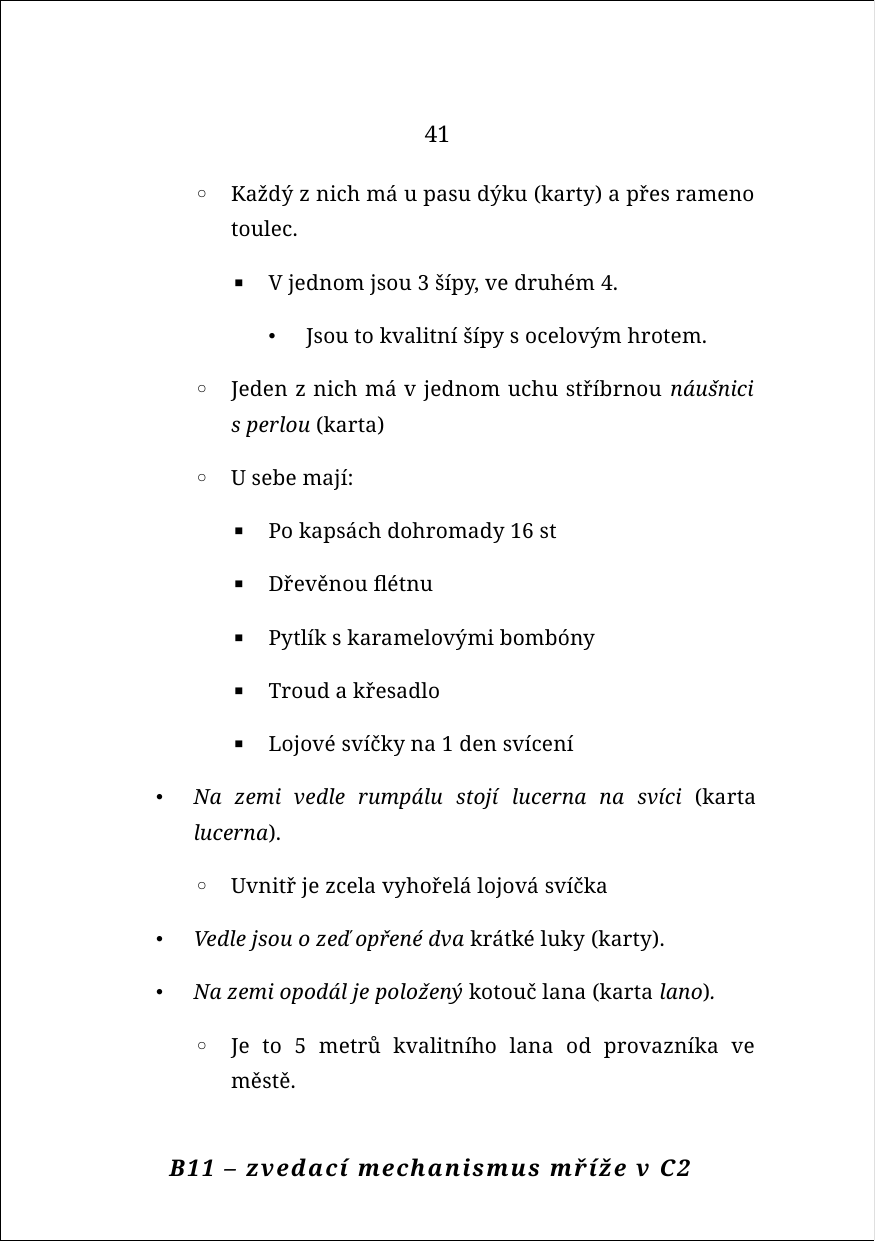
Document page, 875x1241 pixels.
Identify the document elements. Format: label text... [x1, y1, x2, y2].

list Jeden z nich má v jednom uchu stříbrnou náušnici s perlou (karta) [193, 374, 756, 438]
list Lojové svíčky na 1 den svícení [231, 729, 756, 757]
list Troud a křesadlo [231, 676, 756, 704]
list Po kapsách dohromady 16 st [231, 516, 756, 544]
list U sebe mají: [193, 463, 756, 491]
list Pytlík s karamelovými bombóny [231, 623, 756, 651]
list Na zemi vedle rumpálu stojí lucerna na svíci (karta lucerna). [156, 782, 756, 846]
list Na zemi opodál je položený kotouč lana (karta lano). [156, 977, 756, 1006]
list Je to 5 metrů kvalitního lana od provazníka ve městě. [193, 1031, 756, 1095]
list V jednom jsou 3 šípy, ve druhém 4. [231, 268, 756, 296]
list Vedle jsou o zeď opřené dva krátké luky (karty). [156, 924, 756, 953]
list Jsou to kvalitní šípy s ocelovým hrotem. [268, 321, 756, 349]
list Dřevěnou flétnu [231, 569, 756, 598]
list Každý z nich má u pasu dýku (karty) a přes rameno toulec. [193, 179, 756, 243]
list Uvnitř je zcela vyhořelá lojová svíčka [193, 871, 756, 899]
